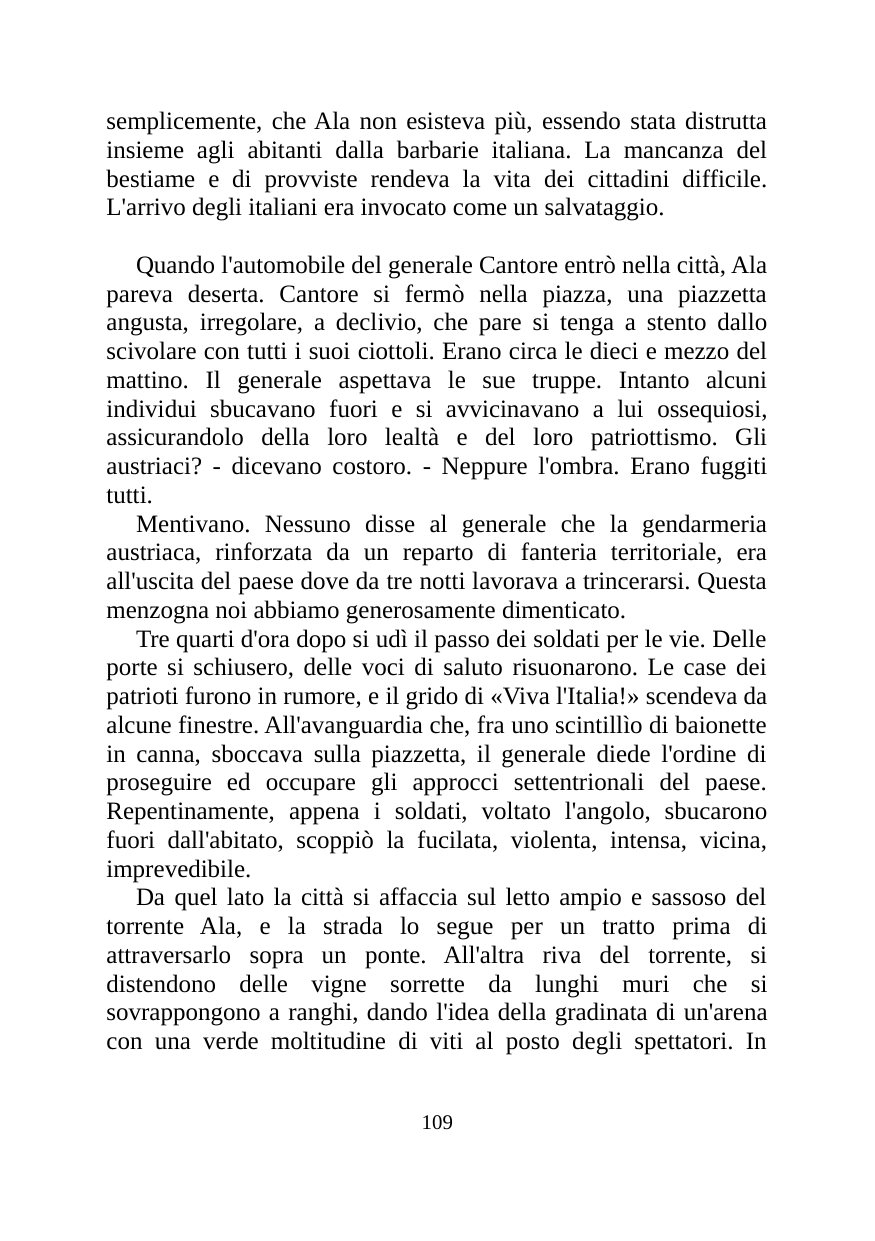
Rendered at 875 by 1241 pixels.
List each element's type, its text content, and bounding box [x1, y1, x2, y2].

text semplicemente, che Ala non esisteva più, essendo stata distrutta insieme agli abitanti dalla barbarie italiana. La mancanza del bestiame e di provviste rendeva la vita dei cittadini difficile. L'arrivo degli italiani era invocato come un salvataggio. [106, 106, 768, 221]
text Mentivano. Nessuno disse al generale che la gendarmeria austriaca, rinforzata da un reparto di fanteria territoriale, era all'uscita del paese dove da tre notti lavorava a trincerarsi. Questa menzogna noi abbiamo generosamente dimenticato. [106, 509, 768, 624]
text Tre quarti d'ora dopo si udì il passo dei soldati per le vie. Delle porte si schiusero, delle voci di saluto risuonarono. Le case dei patrioti furono in rumore, e il grido di «Viva l'Italia!» scendeva da alcune finestre. All'avanguardia che, fra uno scintillìo di baionette in canna, sboccava sulla piazzetta, il generale diede l'ordine di proseguire ed occupare gli approcci settentrionali del paese. Repentinamente, appena i soldati, voltato l'angolo, sbucarono fuori dall'abitato, scoppiò la fucilata, violenta, intensa, vicina, imprevedibile. [106, 624, 768, 882]
text Quando l'automobile del generale Cantore entrò nella città, Ala pareva deserta. Cantore si fermò nella piazza, una piazzetta angusta, irregolare, a declivio, che pare si tenga a stento dallo scivolare con tutti i suoi ciottoli. Erano circa le dieci e mezzo del mattino. Il generale aspettava le sue truppe. Intanto alcuni individui sbucavano fuori e si avvicinavano a lui ossequiosi, assicurandolo della loro lealtà e del loro patriottismo. Gli austriaci? - dicevano costoro. - Neppure l'ombra. Erano fuggiti tutti. [106, 250, 768, 509]
text Da quel lato la città si affaccia sul letto ampio e sassoso del torrente Ala, e la strada lo segue per un tratto prima di attraversarlo sopra un ponte. All'altra riva del torrente, si distendono delle vigne sorrette da lunghi muri che si sovrappongono a ranghi, dando l'idea della gradinata di un'arena con una verde moltitudine di viti al posto degli spettatori. In [106, 882, 768, 1055]
